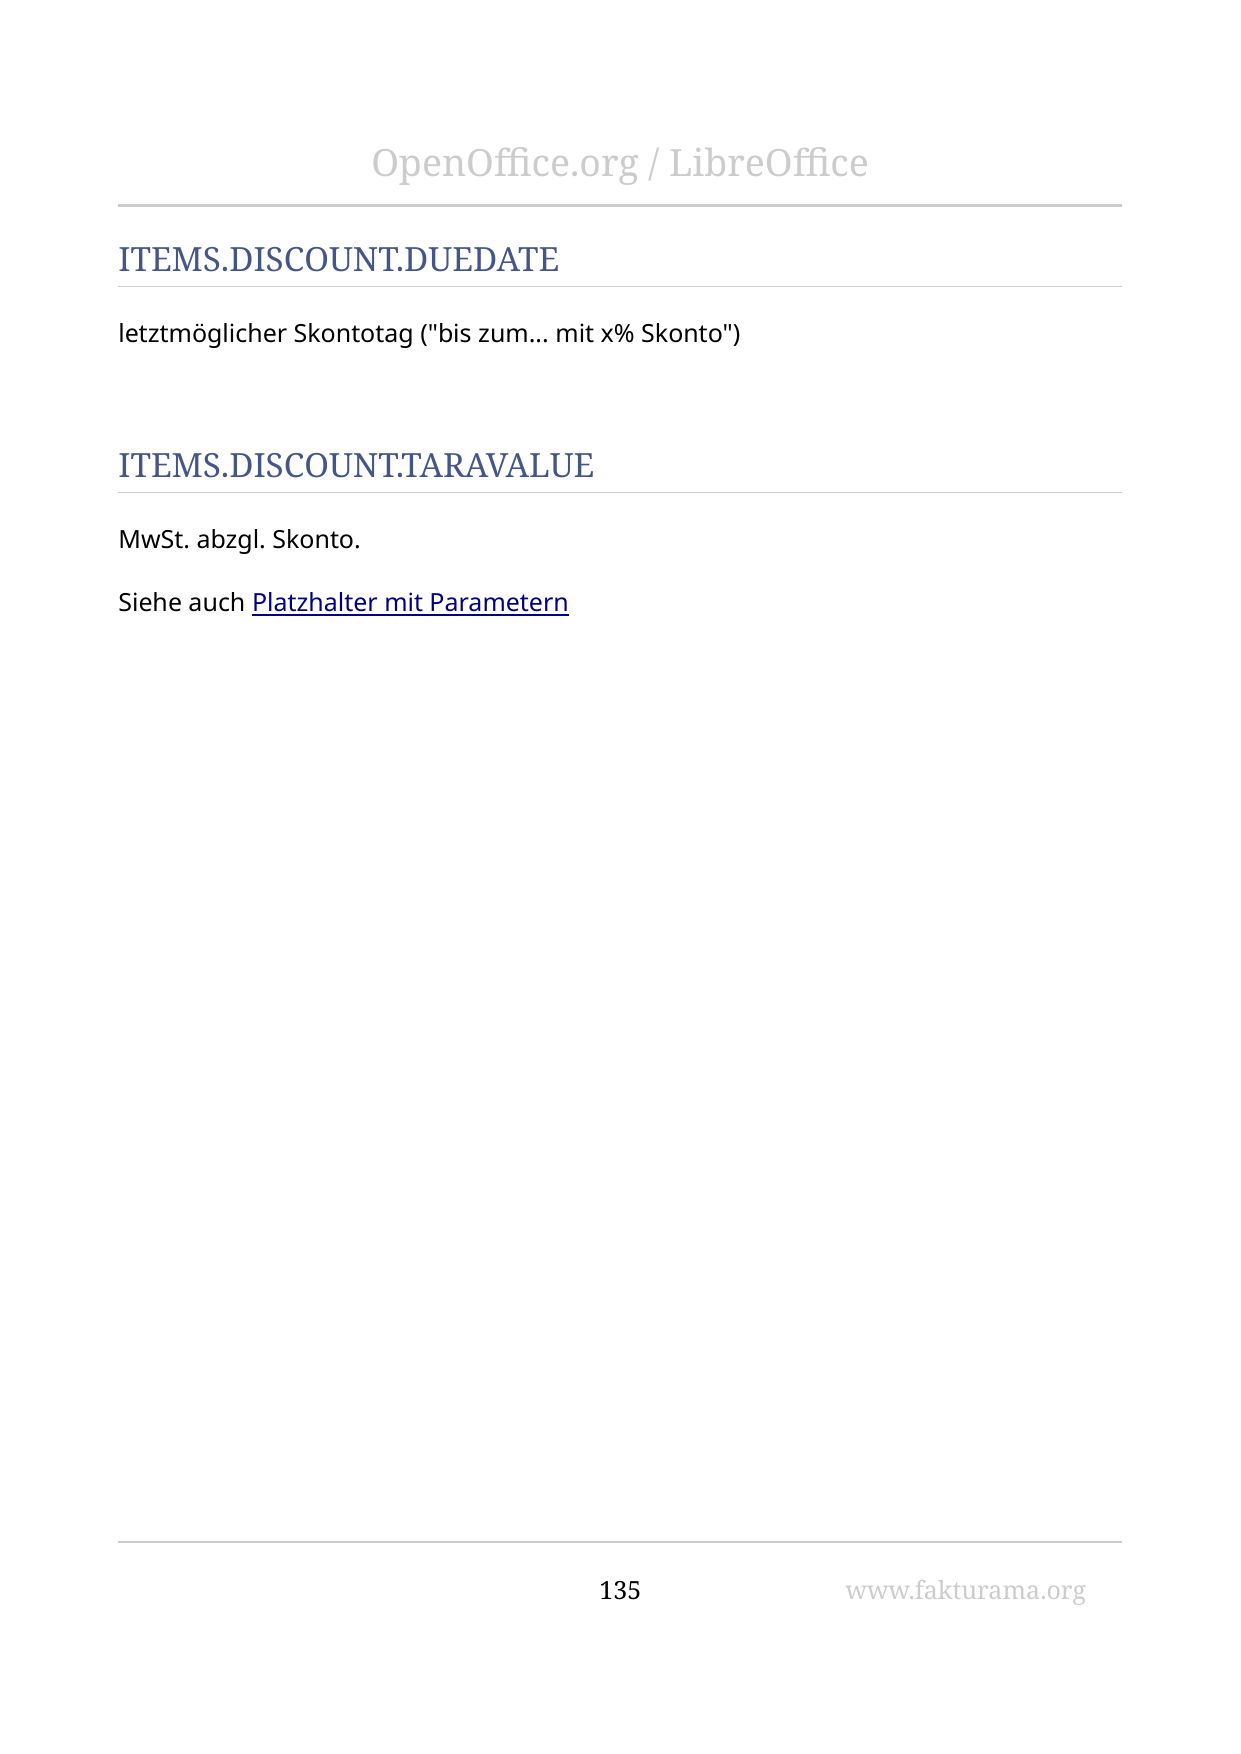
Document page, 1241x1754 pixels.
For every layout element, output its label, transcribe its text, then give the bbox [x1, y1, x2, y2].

subtitle ITEMS.DISCOUNT.TARAVALUE [118, 442, 1122, 492]
subtitle ITEMS.DISCOUNT.DUEDATE [118, 236, 1122, 286]
text MwSt. abzgl. Skonto. [118, 522, 1122, 556]
text letztmöglicher Skontotag ("bis zum... mit x% Skonto") [118, 316, 1122, 350]
text Siehe auch Platzhalter mit Parametern [118, 585, 1122, 619]
